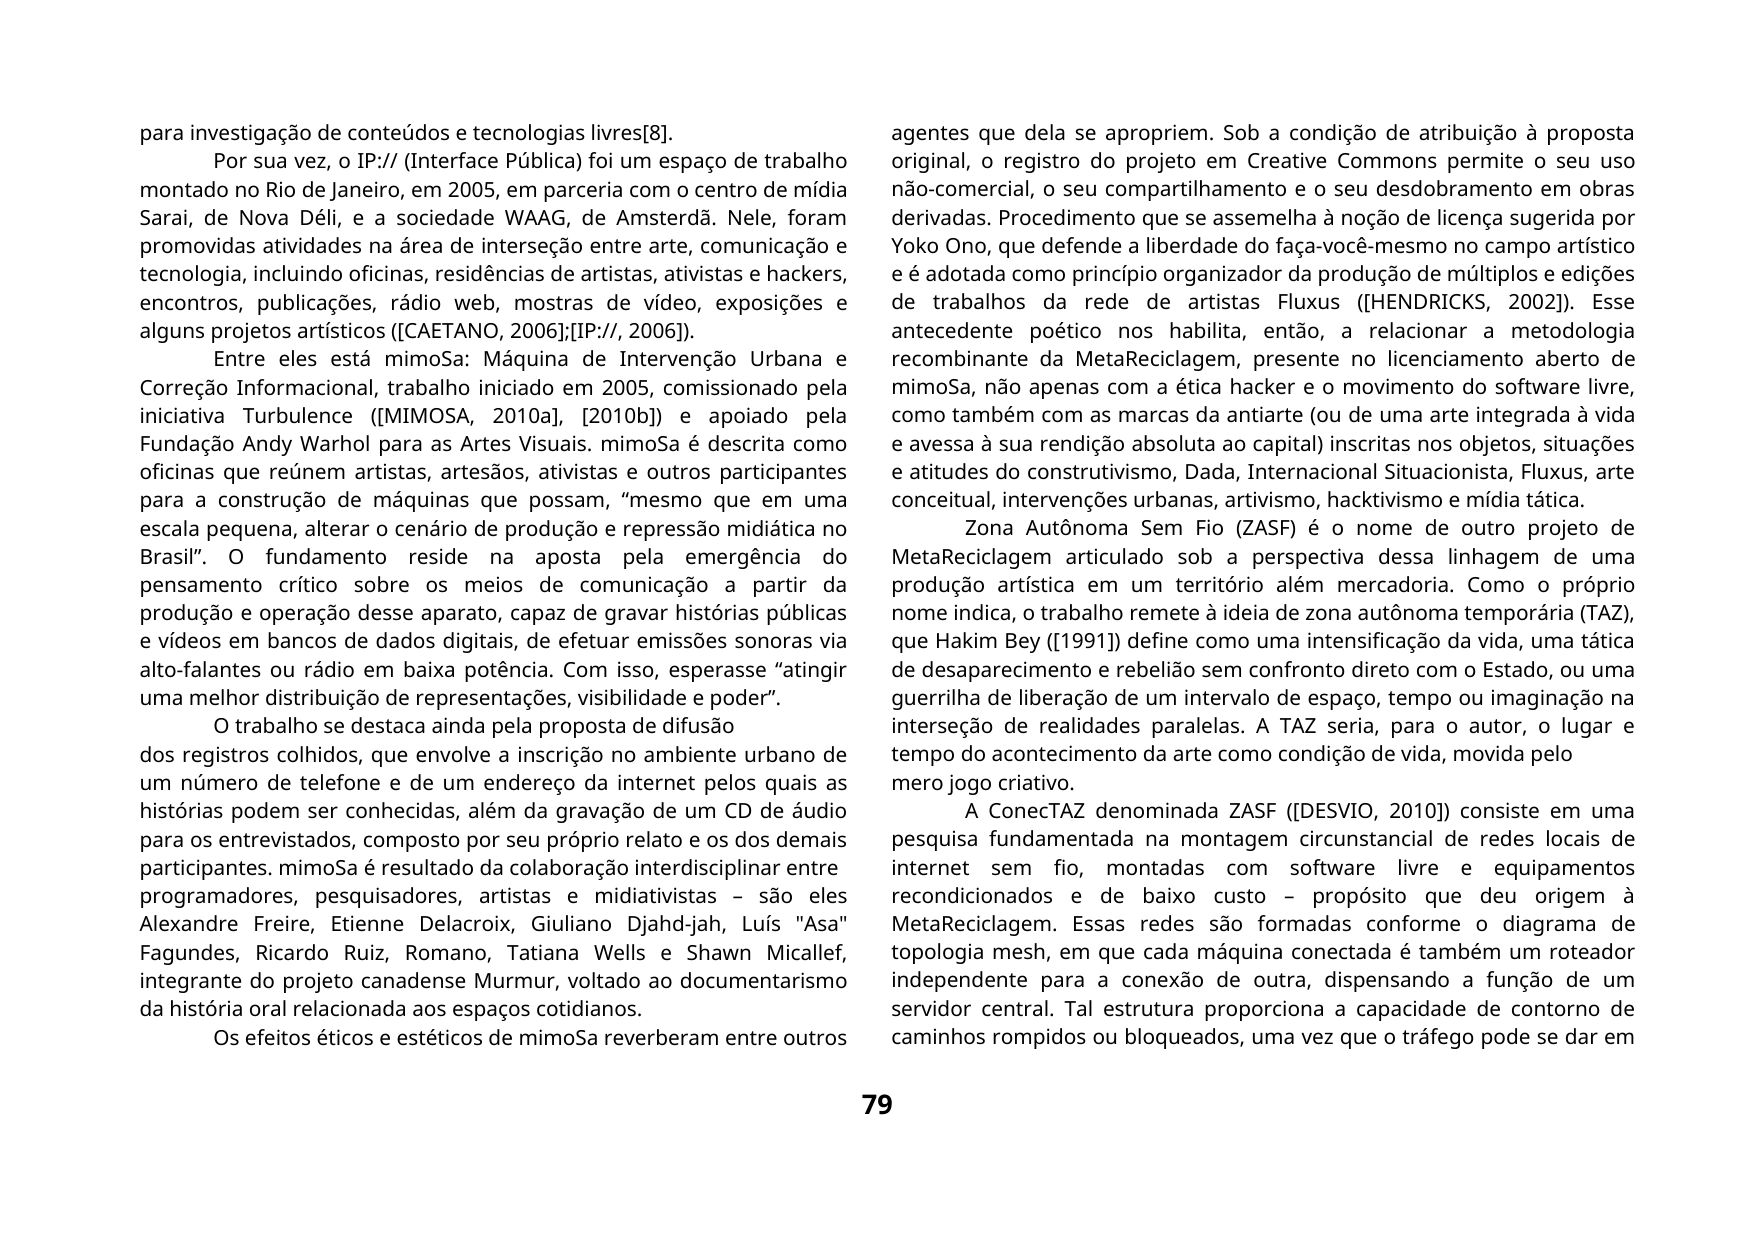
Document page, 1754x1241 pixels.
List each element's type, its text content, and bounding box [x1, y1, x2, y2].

text programadores, pesquisadores, artistas e midiativistas – são eles Alexandre Freire, Etienne Delacroix, Giuliano Djahd-jah, Luís "Asa" Fagundes, Ricardo Ruiz, Romano, Tatiana Wells e Shawn Micallef, integrante do projeto canadense Murmur, voltado ao documentarismo da história oral relacionada aos espaços cotidianos. [139, 881, 848, 1023]
text Por sua vez, o IP:// (Interface Pública) foi um espaço de trabalho montado no Rio de Janeiro, em 2005, em parceria com o centro de mídia Sarai, de Nova Déli, e a sociedade WAAG, de Amsterdã. Nele, foram promovidas atividades na área de interseção entre arte, comunicação e tecnologia, incluindo oficinas, residências de artistas, ativistas e hackers, encontros, publicações, rádio web, mostras de vídeo, exposições e alguns projetos artísticos ([CAETANO, 2006];[IP://, 2006]). [139, 147, 848, 344]
text agentes que dela se apropriem. Sob a condição de atribuição à proposta original, o registro do projeto em Creative Commons permite o seu uso não-comercial, o seu compartilhamento e o seu desdobramento em obras derivadas. Procedimento que se assemelha à noção de licença sugerida por Yoko Ono, que defende a liberdade do faça-você-mesmo no campo artístico e é adotada como princípio organizador da produção de múltiplos e edições de trabalhos da rede de artistas Fluxus ([HENDRICKS, 2002]). Esse antecedente poético nos habilita, então, a relacionar a metodologia recombinante da MetaReciclagem, presente no licenciamento aberto de mimoSa, não apenas com a ética hacker e o movimento do software livre, como também com as marcas da antiarte (ou de uma arte integrada à vida e avessa à sua rendição absoluta ao capital) inscritas nos objetos, situações e atitudes do construtivismo, Dada, Internacional Situacionista, Fluxus, arte conceitual, intervenções urbanas, artivismo, hacktivismo e mídia tática. [891, 118, 1636, 513]
text A ConecTAZ denominada ZASF ([DESVIO, 2010]) consiste em uma pesquisa fundamentada na montagem circunstancial de redes locais de internet sem fio, montadas com software livre e equipamentos recondicionados e de baixo custo – propósito que deu origem à MetaReciclagem. Essas redes são formadas conforme o diagrama de topologia mesh, em que cada máquina conectada é também um roteador independente para a conexão de outra, dispensando a função de um servidor central. Tal estrutura proporciona a capacidade de contorno de caminhos rompidos ou bloqueados, uma vez que o tráfego pode se dar em [891, 796, 1636, 1051]
text mero jogo criativo. [891, 768, 1636, 796]
text dos registros colhidos, que envolve a inscrição no ambiente urbano de um número de telefone e de um endereço da internet pelos quais as histórias podem ser conhecidas, além da gravação de um CD de áudio para os entrevistados, composto por seu próprio relato e os dos demais participantes. mimoSa é resultado da colaboração interdisciplinar entre [139, 740, 848, 881]
text para investigação de conteúdos e tecnologias livres[8]. [139, 118, 848, 147]
text O trabalho se destaca ainda pela proposta de difusão [139, 712, 848, 740]
text Entre eles está mimoSa: Máquina de Intervenção Urbana e Correção Informacional, trabalho iniciado em 2005, comissionado pela iniciativa Turbulence ([MIMOSA, 2010a], [2010b]) e apoiado pela Fundação Andy Warhol para as Artes Visuais. mimoSa é descrita como oficinas que reúnem artistas, artesãos, ativistas e outros participantes para a construção de máquinas que possam, “mesmo que em uma escala pequena, alterar o cenário de produção e repressão midiática no Brasil”. O fundamento reside na aposta pela emergência do pensamento crítico sobre os meios de comunicação a partir da produção e operação desse aparato, capaz de gravar histórias públicas e vídeos em bancos de dados digitais, de efetuar emissões sonoras via alto-falantes ou rádio em baixa potência. Com isso, esperasse “atingir uma melhor distribuição de representações, visibilidade e poder”. [139, 344, 848, 712]
text Zona Autônoma Sem Fio (ZASF) é o nome de outro projeto de MetaReciclagem articulado sob a perspectiva dessa linhagem de uma produção artística em um território além mercadoria. Como o próprio nome indica, o trabalho remete à ideia de zona autônoma temporária (TAZ), que Hakim Bey ([1991]) define como uma intensificação da vida, uma tática de desaparecimento e rebelião sem confronto direto com o Estado, ou uma guerrilha de liberação de um intervalo de espaço, tempo ou imaginação na interseção de realidades paralelas. A TAZ seria, para o autor, o lugar e tempo do acontecimento da arte como condição de vida, movida pelo [891, 513, 1636, 768]
text Os efeitos éticos e estéticos de mimoSa reverberam entre outros [139, 1023, 848, 1051]
